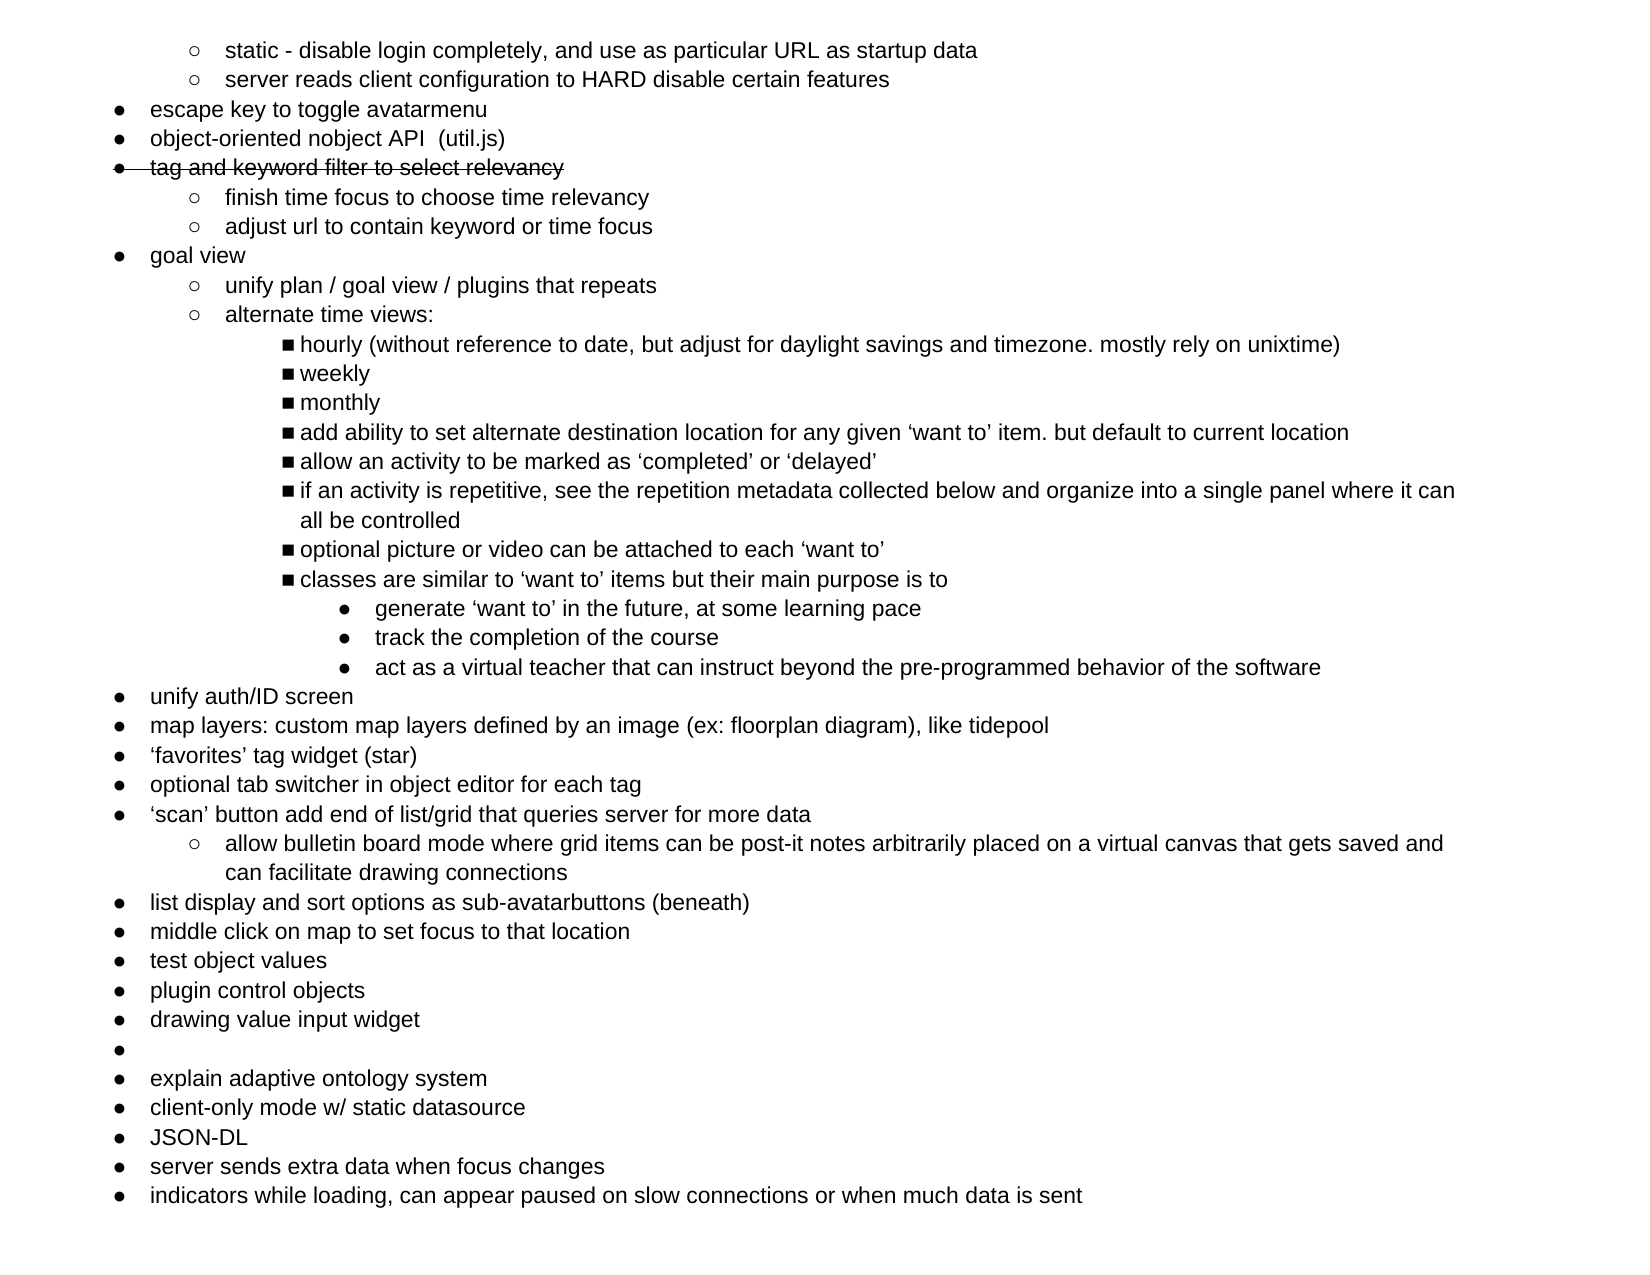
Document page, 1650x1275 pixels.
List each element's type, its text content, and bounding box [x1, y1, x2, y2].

list list display and sort options as sub-avatarbuttons (beneath) [112, 889, 1462, 915]
list middle click on map to set focus to that location [112, 919, 1462, 944]
list act as a virtual teacher that can instruct beyond the pre-programmed behavior of the software [337, 654, 1462, 680]
list escape key to toggle avatarmenu [112, 96, 1462, 122]
list explain adaptive ontology system [112, 1066, 1462, 1091]
list adjust url to contain keyword or time focus [187, 214, 1462, 239]
list plugin control objects [112, 977, 1462, 1003]
list monthly [281, 390, 1462, 416]
list drawing value input widget [112, 1007, 1462, 1032]
list server reads client configuration to HARD disable certain features [187, 67, 1462, 92]
list if an activity is repetitive, see the repetition metadata collected below and organize into a single panel where it can all be controlled [281, 478, 1462, 533]
list optional tab switcher in object editor for each tag [112, 772, 1462, 797]
list server sends extra data when focus changes [112, 1154, 1462, 1179]
list unify plan / goal view / plugins that repeats [187, 272, 1462, 298]
list static - disable login completely, and use as particular URL as startup data [187, 37, 1462, 63]
list tag and keyword filter to select relevancy [112, 155, 1462, 181]
list goal view [112, 243, 1462, 269]
list add ability to set alternate destination location for any given ‘want to’ item. but default to current location [281, 419, 1462, 445]
list indicators while loading, can appear paused on slow connections or when much data is sent [112, 1183, 1462, 1209]
list alternate time views: [187, 302, 1462, 327]
list finish time focus to choose time relevancy [187, 184, 1462, 210]
list weekly [281, 361, 1462, 386]
list generate ‘want to’ in the future, at some learning pace [337, 596, 1462, 621]
list allow an activity to be marked as ‘completed’ or ‘delayed’ [281, 449, 1462, 474]
list ‘scan’ button add end of list/grid that queries server for more data [112, 801, 1462, 827]
list client-only mode w/ static datasource [112, 1095, 1462, 1121]
list ‘favorites’ tag widget (star) [112, 742, 1462, 768]
list hourly (without reference to date, but adjust for daylight savings and timezone. mostly rely on unixtime) [281, 331, 1462, 357]
list optional picture or video can be attached to each ‘want to’ [281, 537, 1462, 562]
list test object values [112, 948, 1462, 974]
list classes are similar to ‘want to’ items but their main purpose is to [281, 566, 1462, 592]
list track the completion of the course [337, 625, 1462, 651]
list unify auth/ID screen [112, 684, 1462, 709]
list map layers: custom map layers defined by an image (ex: floorplan diagram), like tidepool [112, 713, 1462, 739]
list JSON-DL [112, 1124, 1462, 1150]
list object-oriented nobject API (util.js) [112, 126, 1462, 151]
list allow bulletin board mode where grid items can be post-it notes arbitrarily placed on a virtual canvas that gets saved and can facilitate drawing connections [187, 831, 1462, 886]
